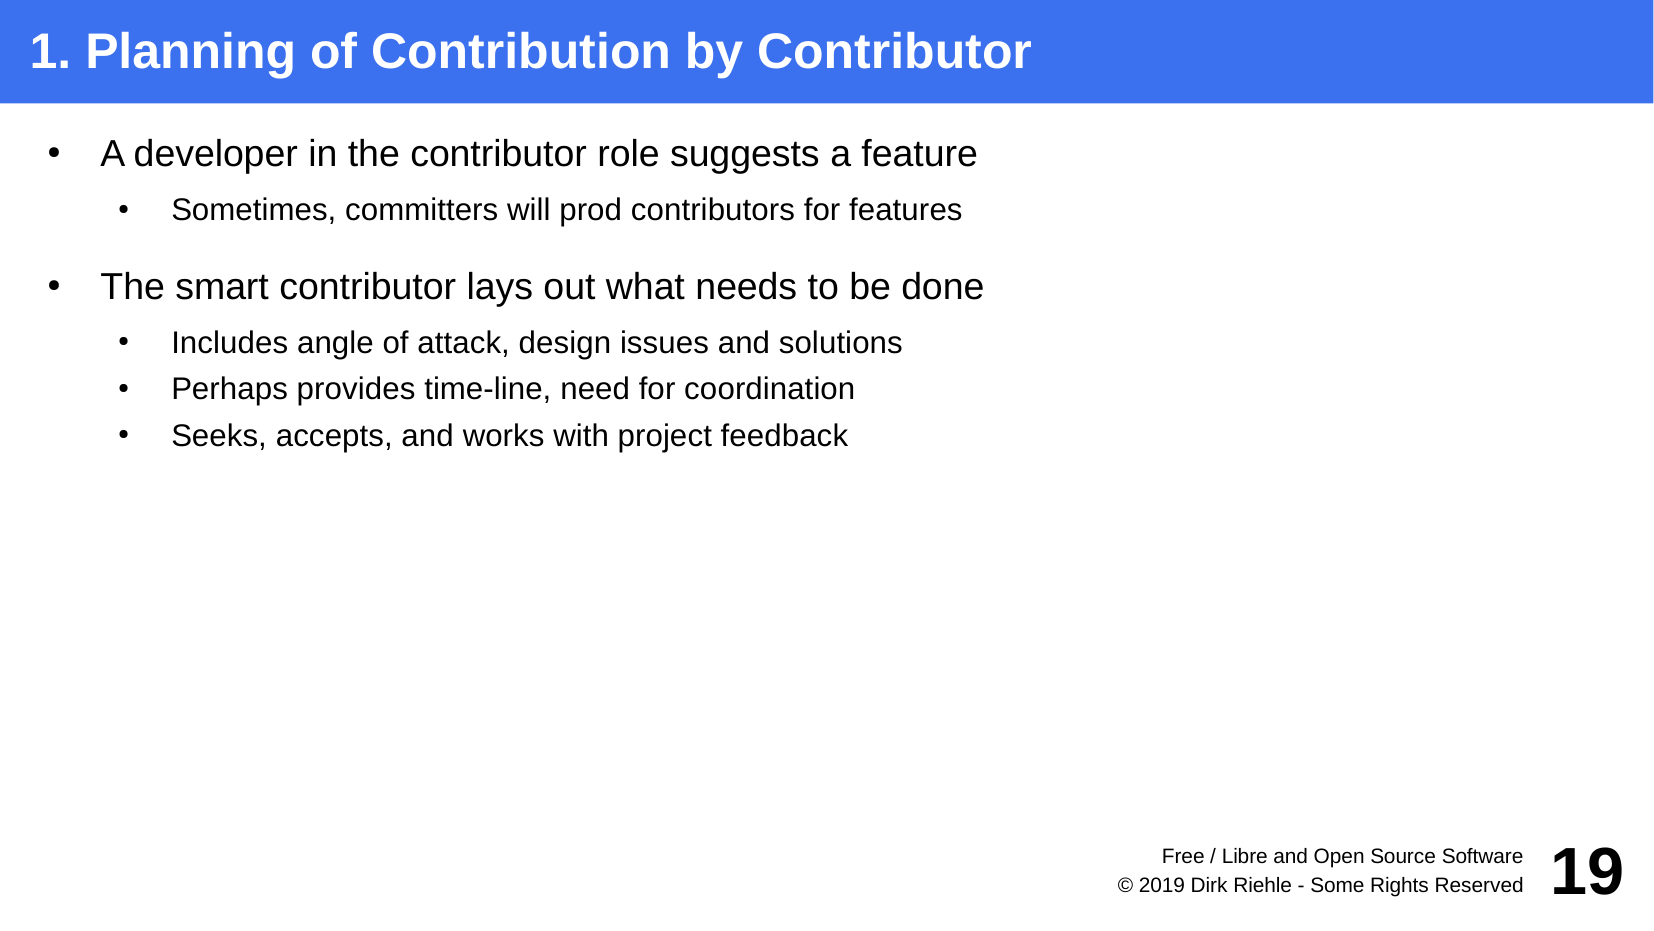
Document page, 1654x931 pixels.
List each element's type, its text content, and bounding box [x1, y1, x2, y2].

title 1. Planning of Contribution by Contributor [0, 0, 1654, 104]
list A developer in the contributor role suggests a feature Sometimes, committers will prod contributors for features The smart contributor lays out what needs to be done Includes angle of attack, design issues and solutions Perhaps provides time-line, need for coordination Seeks, accepts, and works with project feedback [29, 132, 1625, 813]
